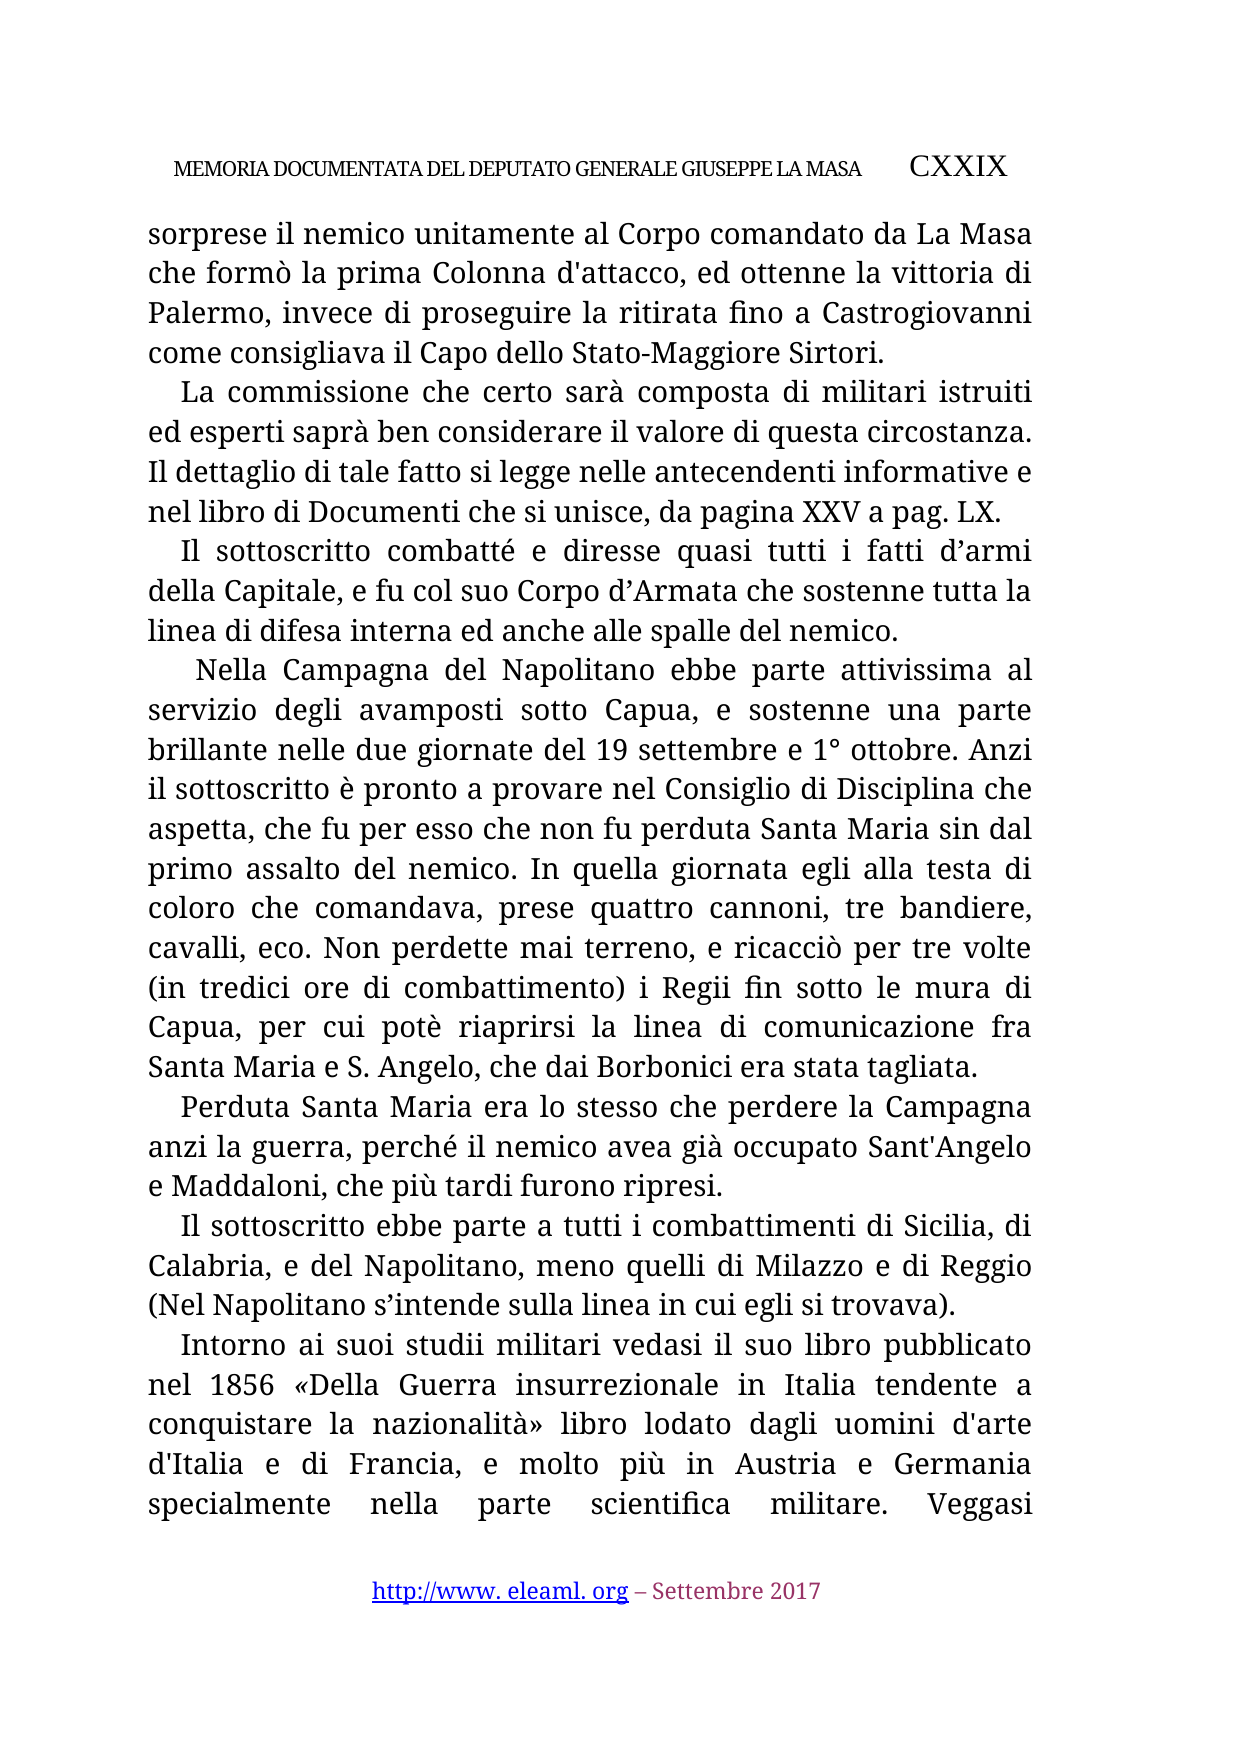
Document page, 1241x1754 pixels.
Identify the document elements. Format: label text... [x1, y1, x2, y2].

text Perduta Santa Maria era lo stesso che perdere la Campagna anzi la guerra, perché il nemico avea già occupato Sant'Angelo e Maddaloni, che più tardi furono ripresi. [148, 1086, 1033, 1205]
text Intorno ai suoi studii militari vedasi il suo libro pubblicato nel 1856 «Della Guerra insurrezionale in Italia tendente a conquistare la nazionalità» libro lodato dagli uomini d'arte d'Italia e di Francia, e molto più in Austria e Germania specialmente nella parte scientifica militare. Veggasi [148, 1324, 1033, 1523]
text Il sottoscritto ebbe parte a tutti i combattimenti di Sicilia, di Calabria, e del Napolitano, meno quelli di Milazzo e di Reggio (Nel Napolitano s’intende sulla linea in cui egli si trovava). [148, 1205, 1033, 1324]
text Nella Campagna del Napolitano ebbe parte attivissima al servizio degli avamposti sotto Capua, e sostenne una parte brillante nelle due giornate del 19 settembre e 1° ottobre. Anzi il sottoscritto è pronto a provare nel Consiglio di Disciplina che aspetta, che fu per esso che non fu perduta Santa Maria sin dal primo assalto del nemico. In quella giornata egli alla testa di coloro che comandava, prese quattro cannoni, tre bandiere, cavalli, eco. Non perdette mai terreno, e ricacciò per tre volte (in tredici ore di combattimento) i Regii fin sotto le mura di Capua, per cui potè riaprirsi la linea di comunicazione fra Santa Maria e S. Angelo, che dai Borbonici era stata tagliata. [148, 649, 1033, 1086]
text La commissione che certo sarà composta di militari istruiti ed esperti saprà ben considerare il valore di questa circostanza. Il dettaglio di tale fatto si legge nelle antecendenti informative e nel libro di Documenti che si unisce, da pagina XXV a pag. LX. [148, 372, 1033, 531]
text sorprese il nemico unitamente al Corpo comandato da La Masa che formò la prima Colonna d'attacco, ed ottenne la vittoria di Palermo, invece di proseguire la ritirata fino a Castrogiovanni come consigliava il Capo dello Stato-Maggiore Sirtori. [148, 213, 1033, 372]
text Il sottoscritto combatté e diresse quasi tutti i fatti d’armi della Capitale, e fu col suo Corpo d’Armata che sostenne tutta la linea di difesa interna ed anche alle spalle del nemico. [148, 531, 1033, 649]
